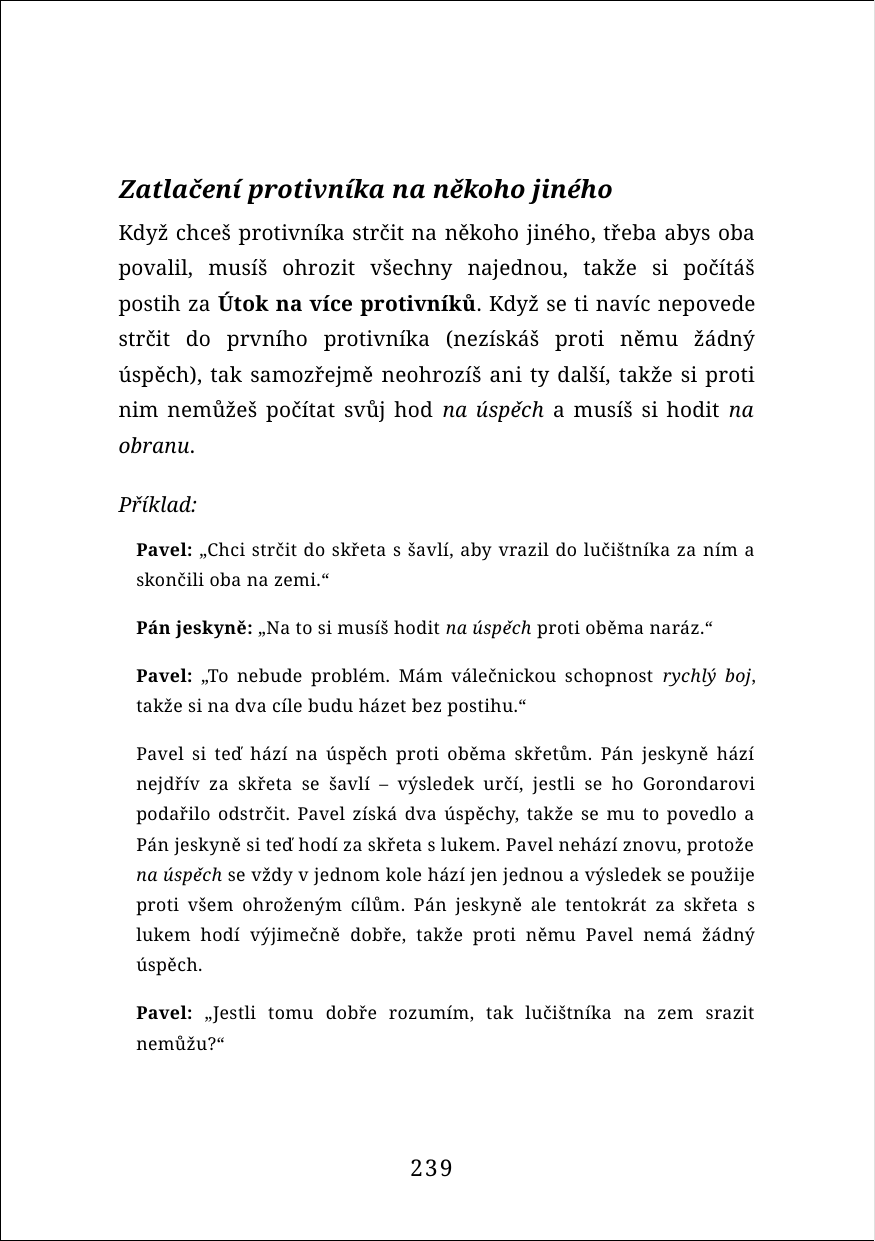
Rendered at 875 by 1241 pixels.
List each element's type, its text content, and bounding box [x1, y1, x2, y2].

subtitle Zatlačení protivníka na někoho jiného [118, 172, 756, 206]
text Příklad: [118, 490, 756, 518]
text Pavel: „Jestli tomu dobře rozumím, tak lučištníka na zem srazit nemůžu?“ [136, 1001, 756, 1055]
text Když chceš protivníka strčit na někoho jiného, třeba abys oba povalil, musíš ohrozit všechny najednou, takže si počítáš postih za Útok na více protivníků. Když se ti navíc nepovede strčit do prvního protivníka (nezískáš proti němu žádný úspěch), tak samozřejmě neohrozíš ani ty další, takže si proti nim nemůžeš počítat svůj hod na úspěch a musíš si hodit na obranu. [118, 218, 756, 459]
text Pavel si teď hází na úspěch proti oběma skřetům. Pán jeskyně hází nejdřív za skřeta se šavlí – výsledek určí, jestli se ho Gorondarovi podařilo odstrčit. Pavel získá dva úspěchy, takže se mu to povedlo a Pán jeskyně si teď hodí za skřeta s lukem. Pavel nehází znovu, protože na úspěch se vždy v jednom kole hází jen jednou a výsledek se použije proti všem ohroženým cílům. Pán jeskyně ale tentokrát za skřeta s lukem hodí výjimečně dobře, takže proti němu Pavel nemá žádný úspěch. [136, 741, 756, 977]
text Pán jeskyně: „Na to si musíš hodit na úspěch proti oběma naráz.“ [136, 615, 756, 639]
text Pavel: „Chci strčit do skřeta s šavlí, aby vrazil do lučištníka za ním a skončili oba na zemi.“ [136, 537, 756, 592]
text Pavel: „To nebude problém. Mám válečnickou schopnost rychlý boj, takže si na dva cíle budu házet bez postihu.“ [136, 663, 756, 718]
